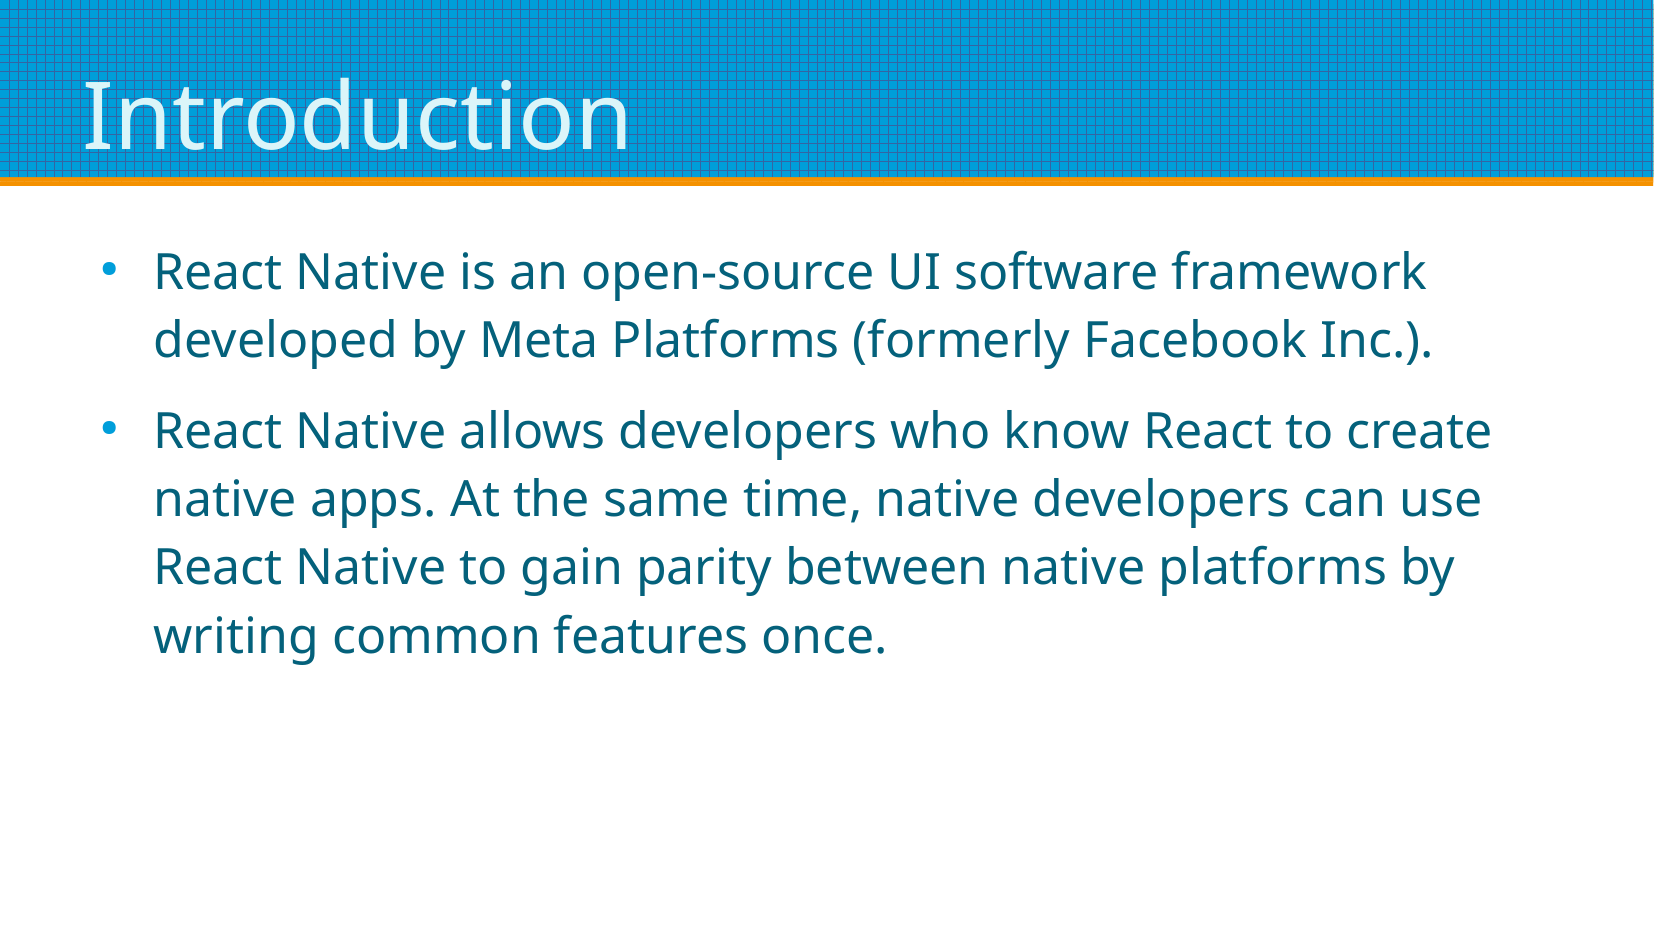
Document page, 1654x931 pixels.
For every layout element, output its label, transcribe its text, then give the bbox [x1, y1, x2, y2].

list React Native is an open-source UI software framework developed by Meta Platforms (formerly Facebook Inc.). React Native allows developers who know React to create native apps. At the same time, native developers can use React Native to gain parity between native platforms by writing common features once. [82, 236, 1571, 813]
title Introduction [82, 14, 1571, 178]
